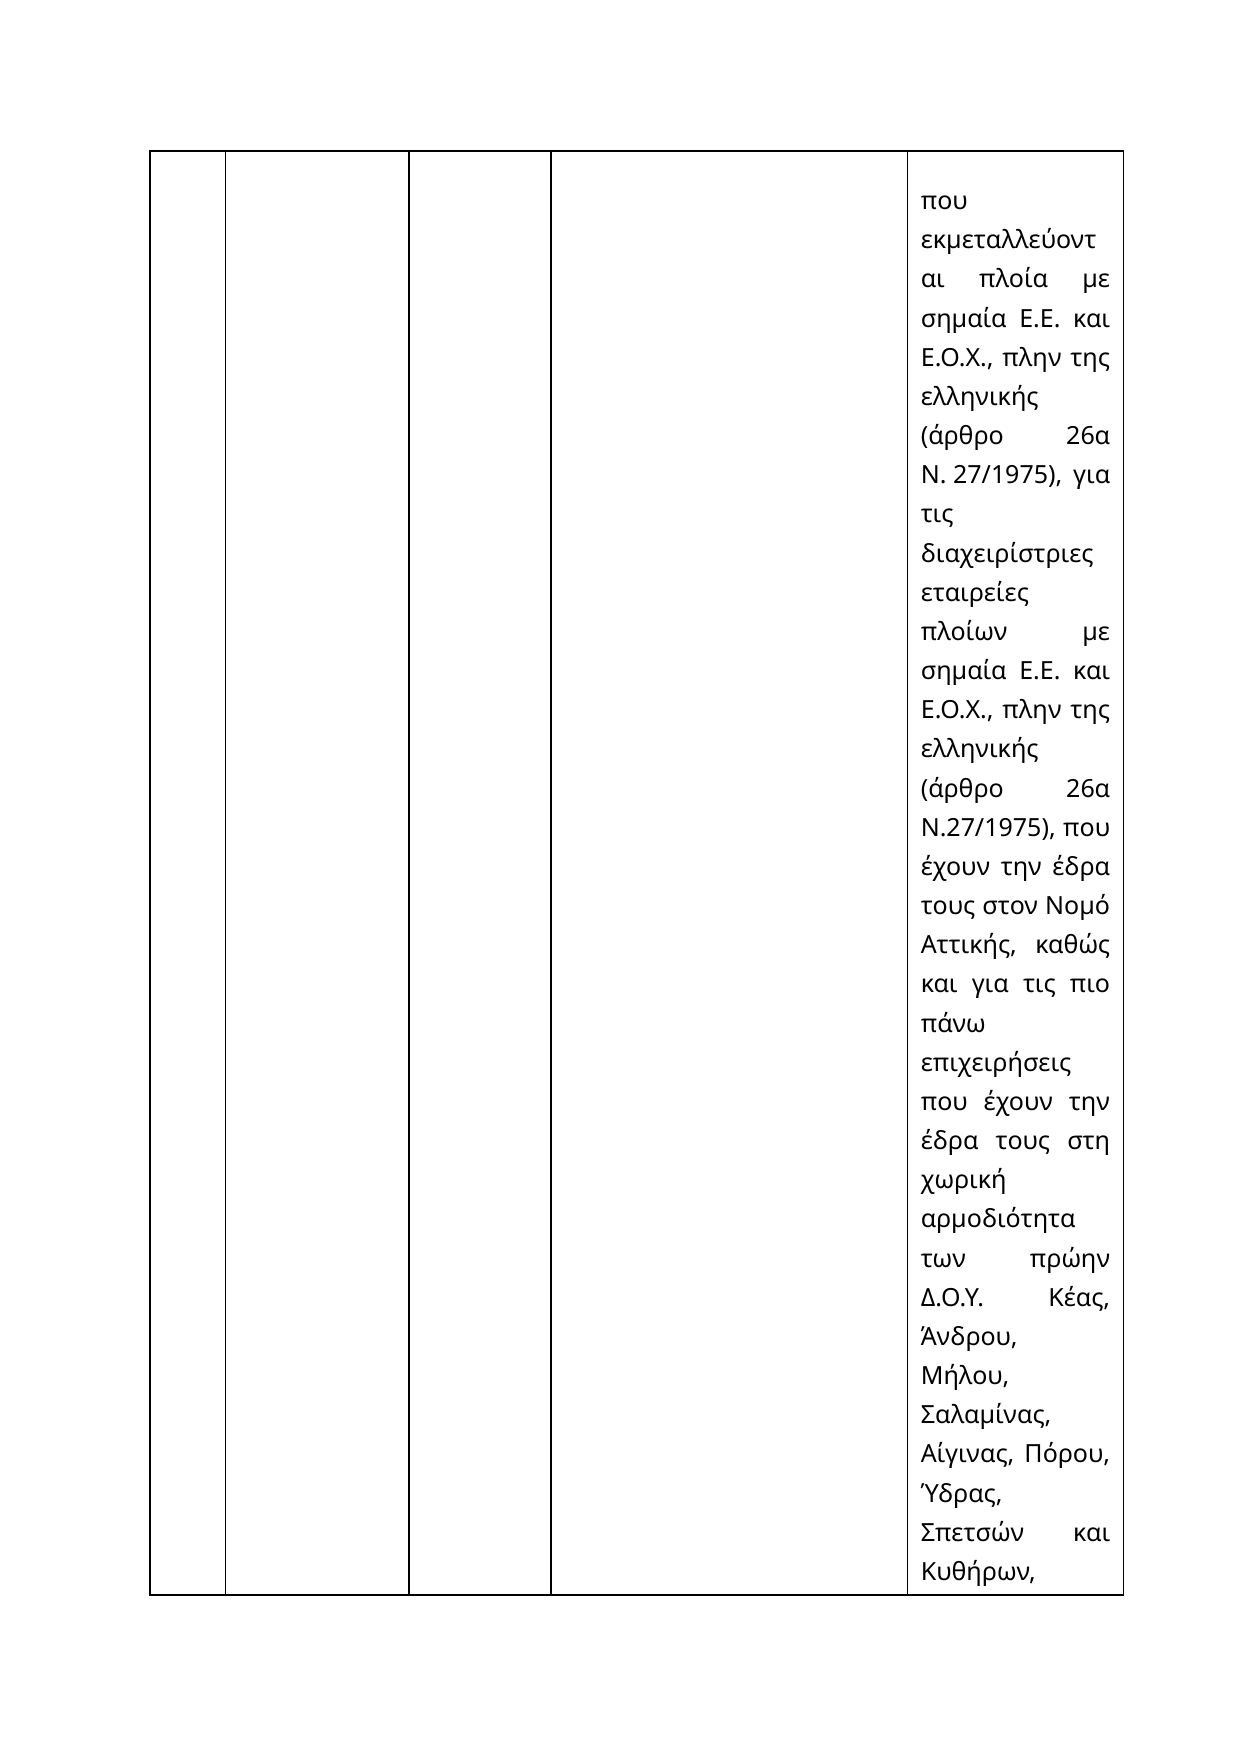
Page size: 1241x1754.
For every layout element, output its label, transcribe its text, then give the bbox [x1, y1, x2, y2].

table_cell [552, 152, 907, 1594]
table_cell [151, 152, 225, 1594]
table_cell [226, 152, 408, 1594]
table_cell [410, 152, 550, 1594]
table_cell που εκμεταλλεύονται πλοία με σημαία Ε.Ε. και Ε.Ο.Χ., πλην της ελληνικής (άρθρο 26α Ν. 27/1975), για τις διαχειρίστριες εταιρείες πλοίων με σημαία Ε.Ε. και Ε.Ο.Χ., πλην της ελληνικής (άρθρο 26α Ν.27/1975), που έχουν την έδρα τους στον Νομό Αττικής, καθώς και για τις πιο πάνω επιχειρήσεις που έχουν την έδρα τους στη χωρική αρμοδιότητα των πρώην Δ.Ο.Υ. Κέας, Άνδρου, Μήλου, Σαλαμίνας, Αίγινας, Πόρου, Ύδρας, Σπετσών και Κυθήρων, [908, 152, 1123, 1594]
